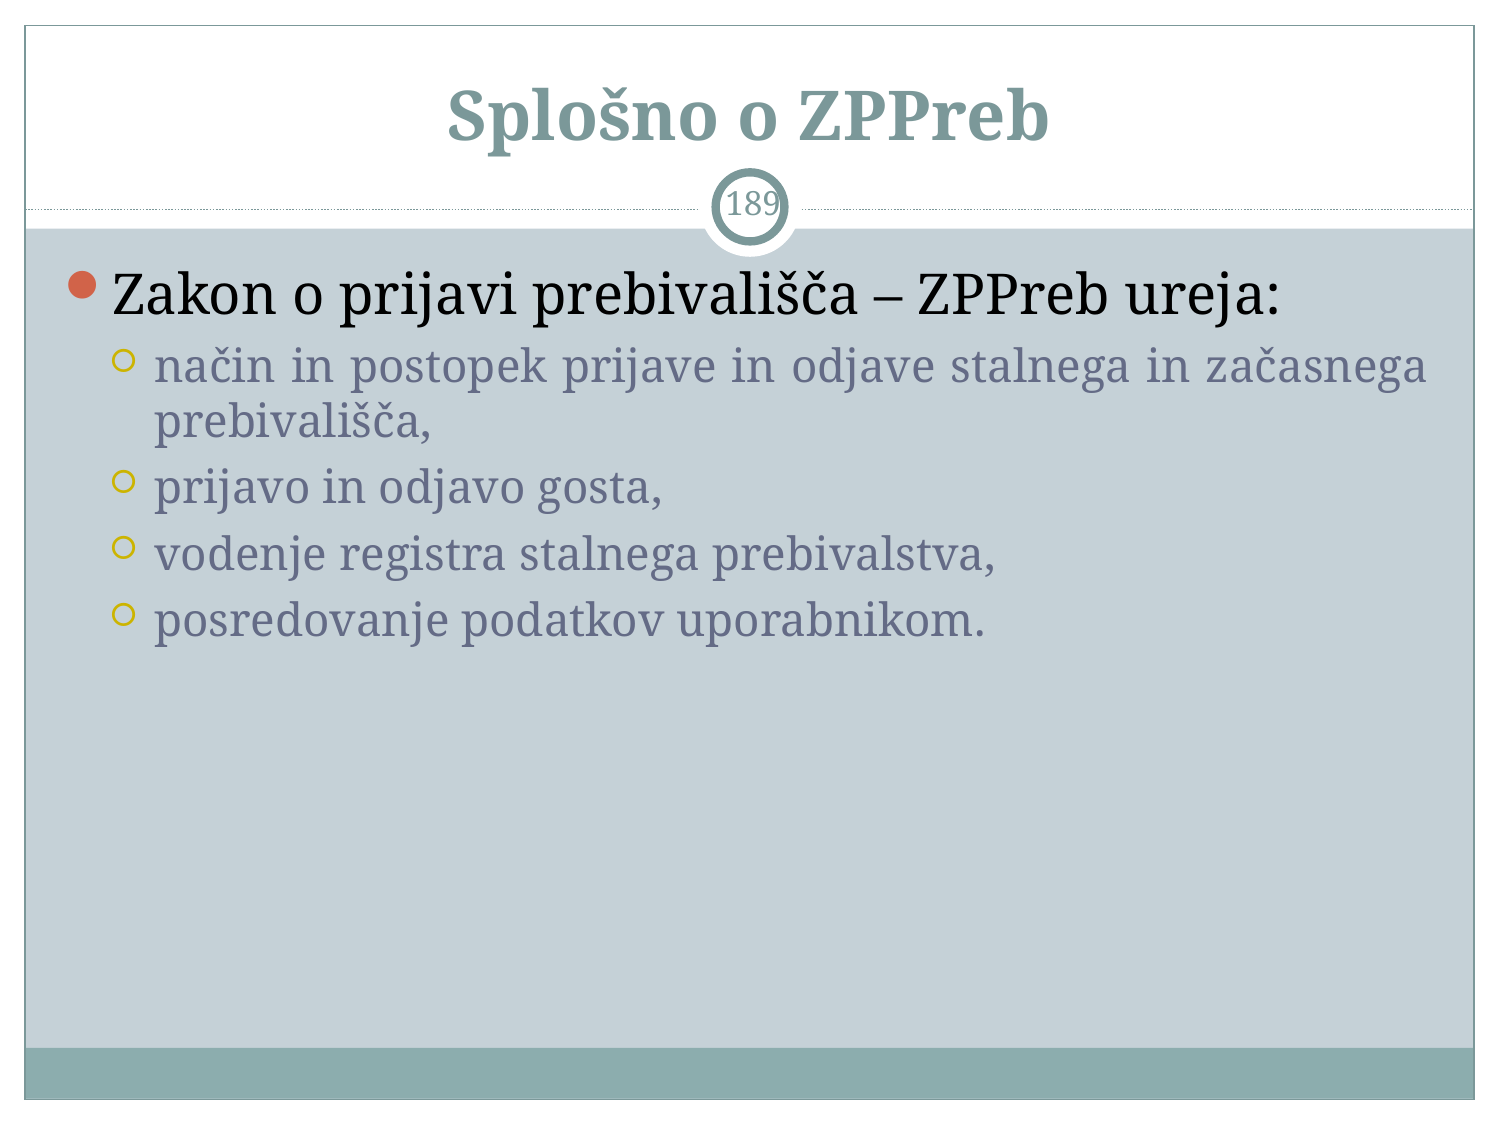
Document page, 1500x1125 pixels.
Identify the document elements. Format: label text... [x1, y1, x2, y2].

text_box [715, 168, 791, 241]
list Zakon o prijavi prebivališča – ZPPreb ureja: način in postopek prijave in odjave stalnega in začasnega prebivališča, prijavo in odjavo gosta, vodenje registra stalnega prebivalstva, posredovanje podatkov uporabnikom. [49, 250, 1445, 1001]
title Splošno o ZPPreb [49, 37, 1450, 162]
